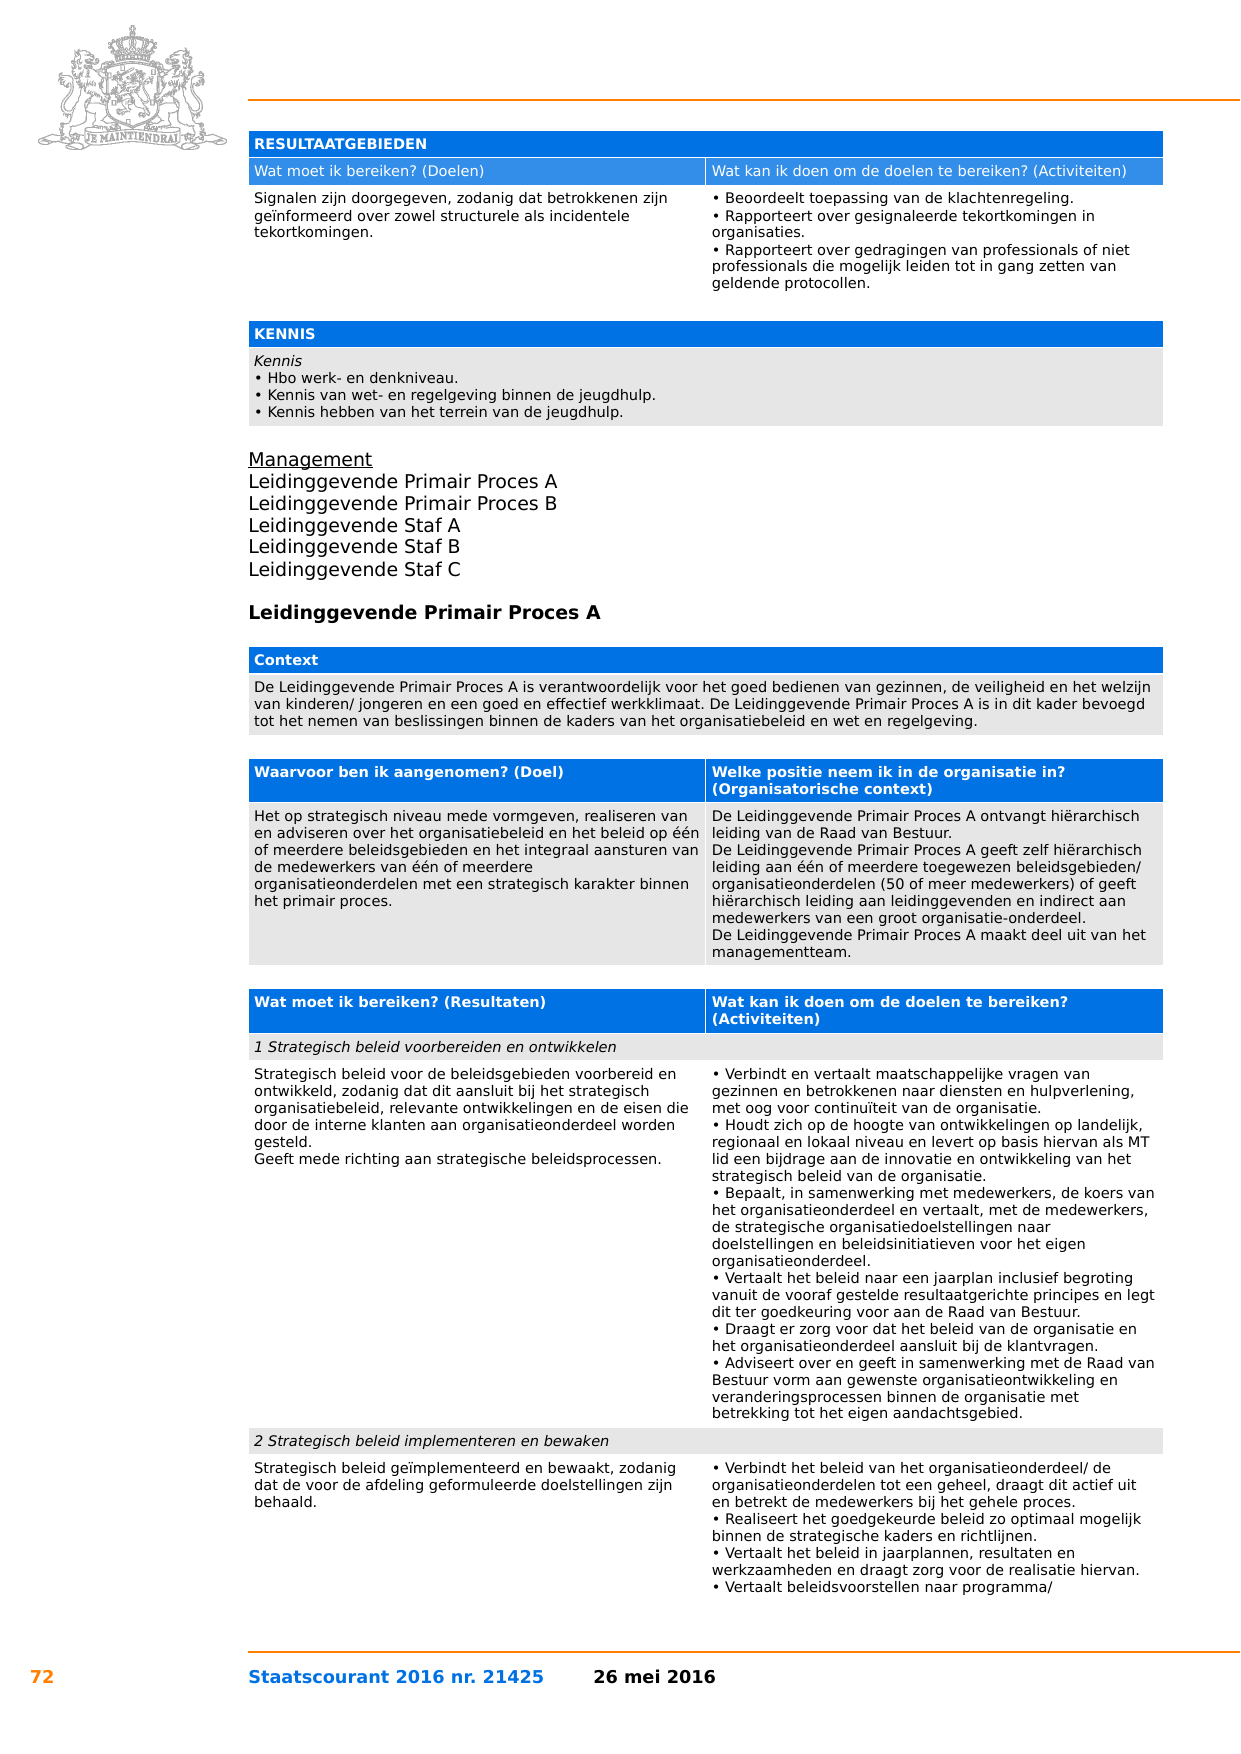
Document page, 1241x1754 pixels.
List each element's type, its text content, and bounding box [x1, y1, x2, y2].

table_header Waarvoor ben ik aangenomen? (Doel) [249, 759, 705, 802]
text Leidinggevende Primair Proces A [248, 471, 1163, 492]
picture [38, 25, 227, 150]
text Leidinggevende Primair Proces B [248, 492, 1163, 514]
table_cell Strategisch beleid voor de beleidsgebieden voorbereid en ontwikkeld, zodanig dat dit aansluit bij het strategisch organisatiebeleid, relevante ontwikkelingen en de eisen die door de interne klanten aan organisatieonderdeel worden gesteld. Geeft mede richting aan strategische beleidsprocessen. [249, 1061, 705, 1427]
text Leidinggevende Staf C [248, 558, 1163, 580]
table_header RESULTAATGEBIEDEN [249, 131, 1163, 157]
table_cell Kennis • Hbo werk- en denkniveau. • Kennis van wet- en regelgeving binnen de jeugdhulp. • Kennis hebben van het terrein van de jeugdhulp. [249, 348, 1163, 426]
table_cell • Beoordeelt toepassing van de klachtenregeling. • Rapporteert over gesignaleerde tekortkomingen in organisaties. • Rapporteert over gedragingen van professionals of niet professionals die mogelijk leiden tot in gang zetten van geldende protocollen. [706, 186, 1163, 297]
text Leidinggevende Primair Proces A [248, 602, 1163, 624]
table_cell Wat kan ik doen om de doelen te bereiken? (Activiteiten) [706, 158, 1163, 185]
table_cell Signalen zijn doorgegeven, zodanig dat betrokkenen zijn geïnformeerd over zowel structurele als incidentele tekortkomingen. [249, 186, 705, 297]
table_cell • Verbindt en vertaalt maatschappelijke vragen van gezinnen en betrokkenen naar diensten en hulpverlening, met oog voor continuïteit van de organisatie. • Houdt zich op de hoogte van ontwikkelingen op landelijk, regionaal en lokaal niveau en levert op basis hiervan als MT lid een bijdrage aan de innovatie en ontwikkeling van het strategisch beleid van de organisatie. • Bepaalt, in samenwerking met medewerkers, de koers van het organisatieonderdeel en vertaalt, met de medewerkers, de strategische organisatiedoelstellingen naar doelstellingen en beleidsinitiatieven voor het eigen organisatieonderdeel. • Vertaalt het beleid naar een jaarplan inclusief begroting vanuit de vooraf gestelde resultaatgerichte principes en legt dit ter goedkeuring voor aan de Raad van Bestuur. • Draagt er zorg voor dat het beleid van de organisatie en het organisatieonderdeel aansluit bij de klantvragen. • Adviseert over en geeft in samenwerking met de Raad van Bestuur vorm aan gewenste organisatieontwikkeling en veranderingsprocessen binnen de organisatie met betrekking tot het eigen aandachtsgebied. [706, 1061, 1163, 1427]
text Leidinggevende Staf B [248, 536, 1163, 558]
table_cell • Verbindt het beleid van het organisatieonderdeel/ de organisatieonderdelen tot een geheel, draagt dit actief uit en betrekt de medewerkers bij het gehele proces. • Realiseert het goedgekeurde beleid zo optimaal mogelijk binnen de strategische kaders en richtlijnen. • Vertaalt het beleid in jaarplannen, resultaten en werkzaamheden en draagt zorg voor de realisatie hiervan. • Vertaalt beleidsvoorstellen naar programma/ [706, 1456, 1163, 1601]
text Leidinggevende Staf A [248, 514, 1163, 536]
table_cell Wat moet ik bereiken? (Doelen) [249, 158, 705, 185]
text Management [248, 448, 1163, 471]
table_cell Strategisch beleid geïmplementeerd en bewaakt, zodanig dat de voor de afdeling geformuleerde doelstellingen zijn behaald. [249, 1456, 705, 1601]
table_header KENNIS [249, 321, 1163, 347]
table_cell Het op strategisch niveau mede vormgeven, realiseren van en adviseren over het organisatiebeleid en het beleid op één of meerdere beleidsgebieden en het integraal aansturen van de medewerkers van één of meerdere organisatieonderdelen met een strategisch karakter binnen het primair proces. [249, 803, 705, 965]
table_header Context [249, 647, 1163, 673]
table_cell De Leidinggevende Primair Proces A ontvangt hiërarchisch leiding van de Raad van Bestuur. De Leidinggevende Primair Proces A geeft zelf hiërarchisch leiding aan één of meerdere toegewezen beleidsgebieden/ organisatieonderdelen (50 of meer medewerkers) of geeft hiërarchisch leiding aan leidinggevenden en indirect aan medewerkers van een groot organisatie-onderdeel. De Leidinggevende Primair Proces A maakt deel uit van het managementteam. [706, 803, 1163, 965]
table_header Wat moet ik bereiken? (Resultaten) [249, 989, 705, 1033]
table_cell De Leidinggevende Primair Proces A is verantwoordelijk voor het goed bedienen van gezinnen, de veiligheid en het welzijn van kinderen/ jongeren en een goed en effectief werkklimaat. De Leidinggevende Primair Proces A is in dit kader bevoegd tot het nemen van beslissingen binnen de kaders van het organisatiebeleid en wet en regelgeving. [249, 675, 1163, 735]
table_header Wat kan ik doen om de doelen te bereiken? (Activiteiten) [706, 989, 1163, 1033]
table_cell 1 Strategisch beleid voorbereiden en ontwikkelen [249, 1034, 1163, 1060]
table_cell 2 Strategisch beleid implementeren en bewaken [249, 1428, 1163, 1454]
table_header Welke positie neem ik in de organisatie in? (Organisatorische context) [706, 759, 1163, 802]
